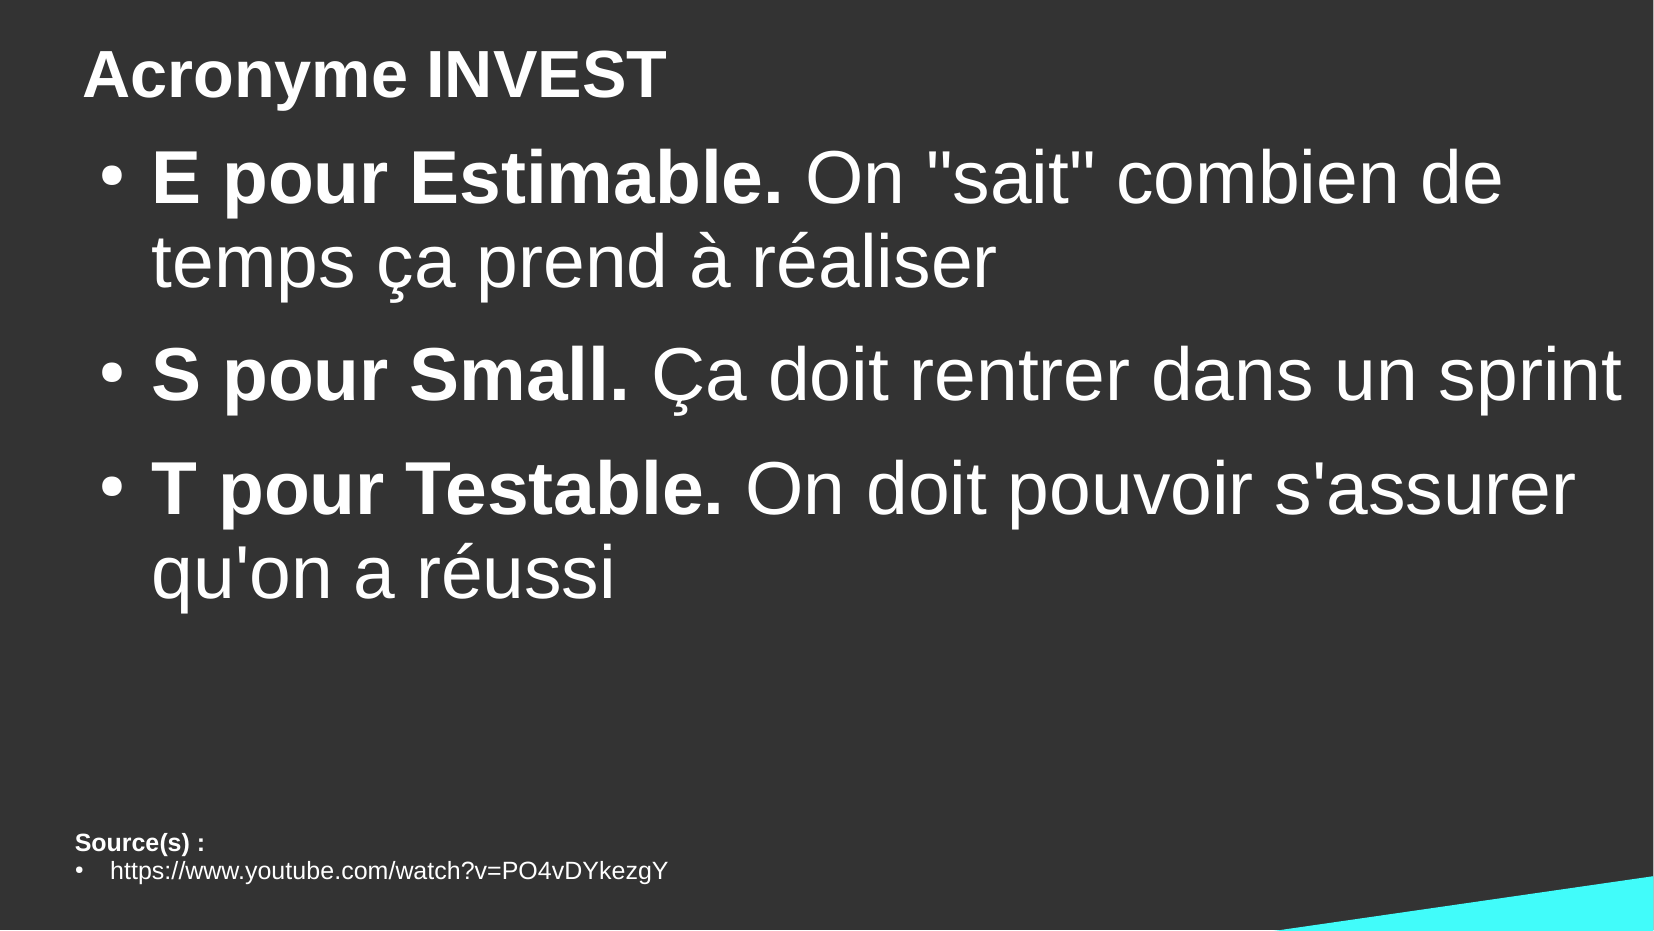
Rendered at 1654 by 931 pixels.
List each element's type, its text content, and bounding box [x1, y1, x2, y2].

text_box Source(s) : https://www.youtube.com/watch?v=PO4vDYkezgY [60, 821, 1546, 921]
text_box [1273, 876, 1654, 931]
list E pour Estimable. On "sait" combien de temps ça prend à réaliser S pour Small. Ça doit rentrer dans un sprint T pour Testable. On doit pouvoir s'assurer qu'on a réussi [80, 135, 1630, 777]
title Acronyme INVEST [82, 37, 1571, 122]
